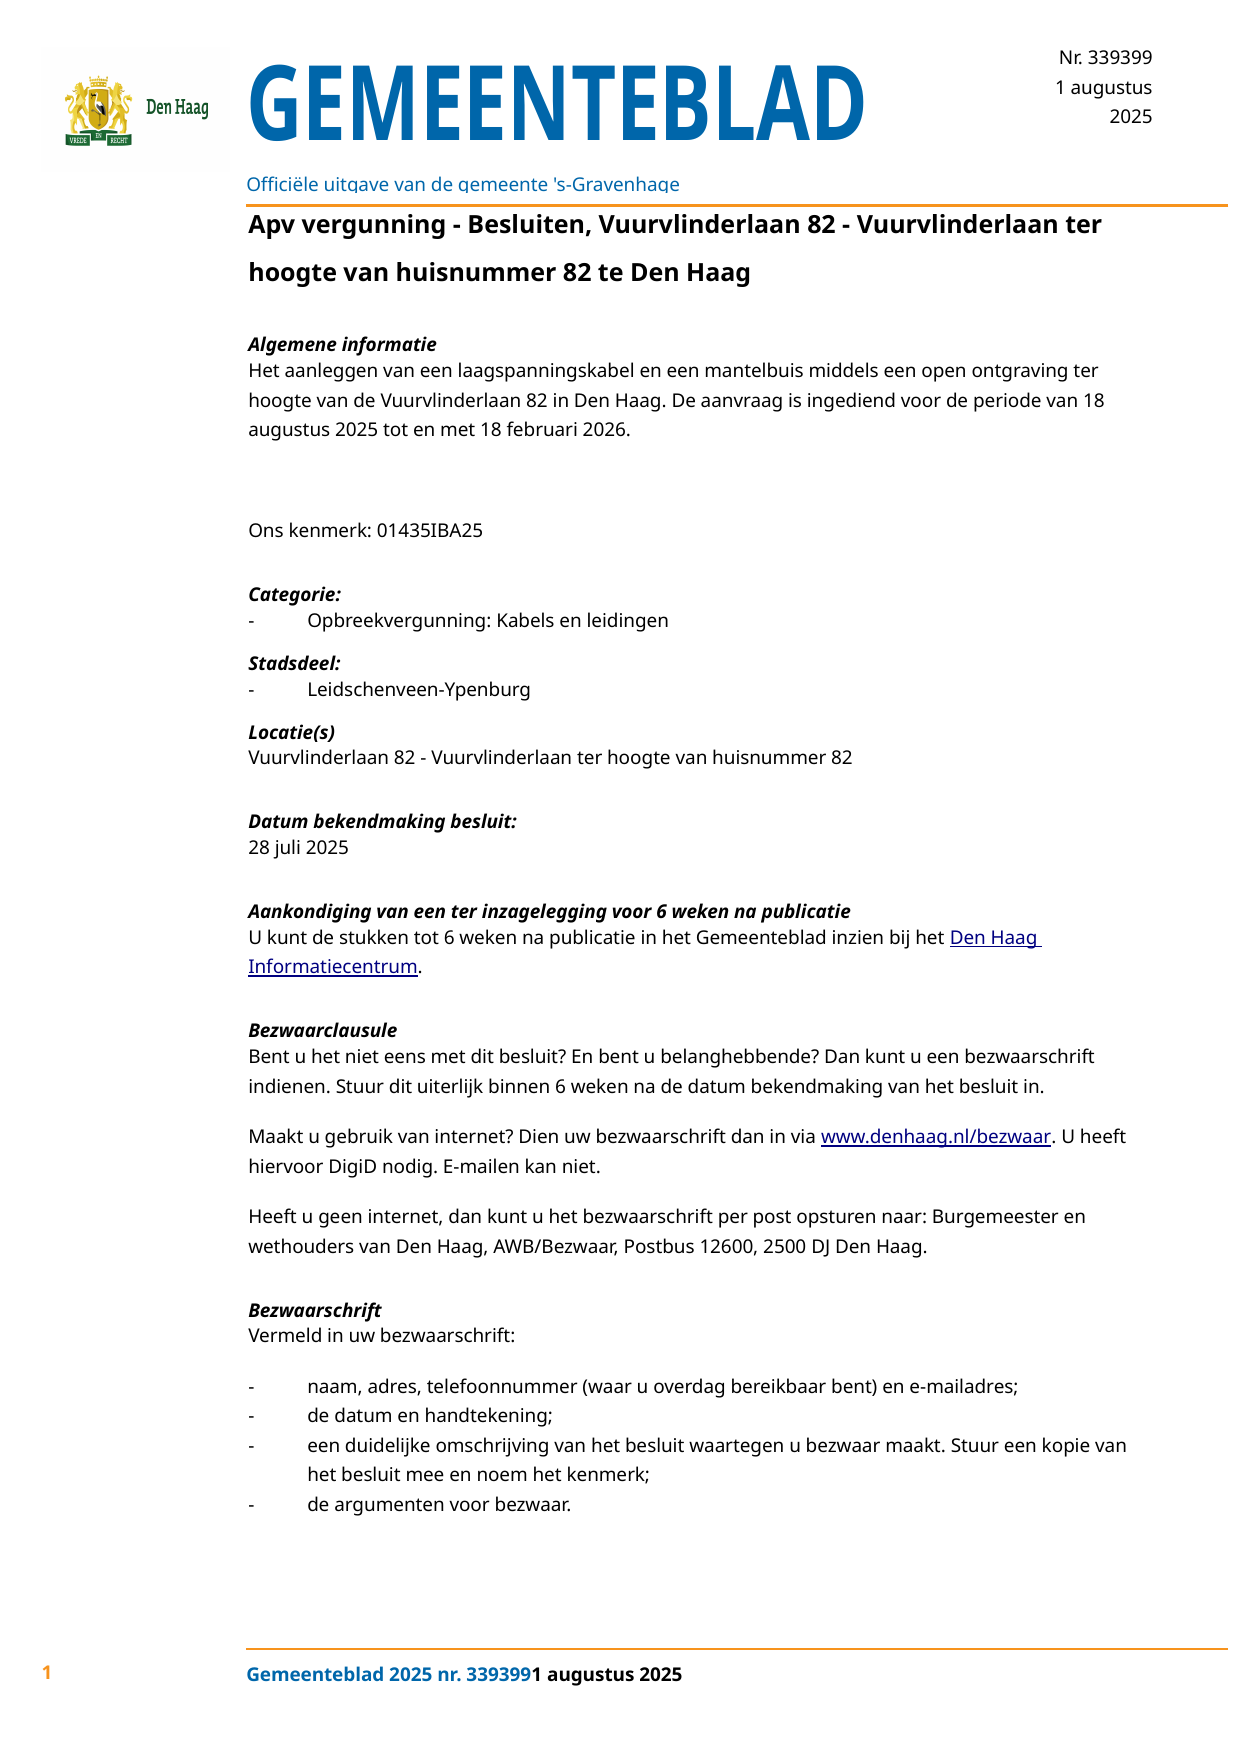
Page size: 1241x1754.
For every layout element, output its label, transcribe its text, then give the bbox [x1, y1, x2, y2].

list de datum en handtekening; [248, 1402, 1152, 1428]
text Locatie(s) [248, 719, 1152, 744]
text Vuurvlinderlaan 82 - Vuurvlinderlaan ter hoogte van huisnummer 82 [248, 744, 1152, 770]
picture [41, 47, 231, 172]
text Vermeld in uw bezwaarschrift: [248, 1322, 1152, 1348]
text 28 juli 2025 [248, 834, 1152, 860]
text Aankondiging van een ter inzagelegging voor 6 weken na publicatie [248, 898, 1152, 924]
list Opbreekvergunning: Kabels en leidingen [248, 607, 1152, 633]
text Bezwaarschrift [248, 1297, 1152, 1322]
text Maakt u gebruik van internet? Dien uw bezwaarschrift dan in via www.denhaag.nl/bezwaar. U heeft hiervoor DigiD nodig. E-mailen kan niet. [248, 1123, 1152, 1178]
list naam, adres, telefoonnummer (waar u overdag bereikbaar bent) en e-mailadres; [248, 1373, 1152, 1399]
text Bezwaarclausule [248, 1017, 1152, 1043]
text Bent u het niet eens met dit besluit? En bent u belanghebbende? Dan kunt u een bezwaarschrift indienen. Stuur dit uiterlijk binnen 6 weken na de datum bekendmaking van het besluit in. [248, 1043, 1152, 1098]
list de argumenten voor bezwaar. [248, 1491, 1152, 1517]
text Categorie: [248, 581, 1152, 607]
text Algemene informatie [248, 331, 1152, 357]
list een duidelijke omschrijving van het besluit waartegen u bezwaar maakt. Stuur een kopie van het besluit mee en noem het kenmerk; [248, 1432, 1152, 1487]
text Het aanleggen van een laagspanningskabel en een mantelbuis middels een open ontgraving ter hoogte van de Vuurvlinderlaan 82 in Den Haag. De aanvraag is ingediend voor de periode van 18 augustus 2025 tot en met 18 februari 2026. [248, 357, 1152, 442]
text Ons kenmerk: 01435IBA25 [248, 517, 1152, 543]
list Leidschenveen-Ypenburg [248, 676, 1152, 701]
text Stadsdeel: [248, 650, 1152, 676]
text Apv vergunning - Besluiten, Vuurvlinderlaan 82 - Vuurvlinderlaan ter hoogte van huisnummer 82 te Den Haag [248, 207, 1152, 288]
text Heeft u geen internet, dan kunt u het bezwaarschrift per post opsturen naar: Burgemeester en wethouders van Den Haag, AWB/Bezwaar, Postbus 12600, 2500 DJ Den Haag. [248, 1203, 1152, 1258]
text Datum bekendmaking besluit: [248, 808, 1152, 834]
text U kunt de stukken tot 6 weken na publicatie in het Gemeenteblad inzien bij het Den Haag Informatiecentrum. [248, 924, 1152, 979]
